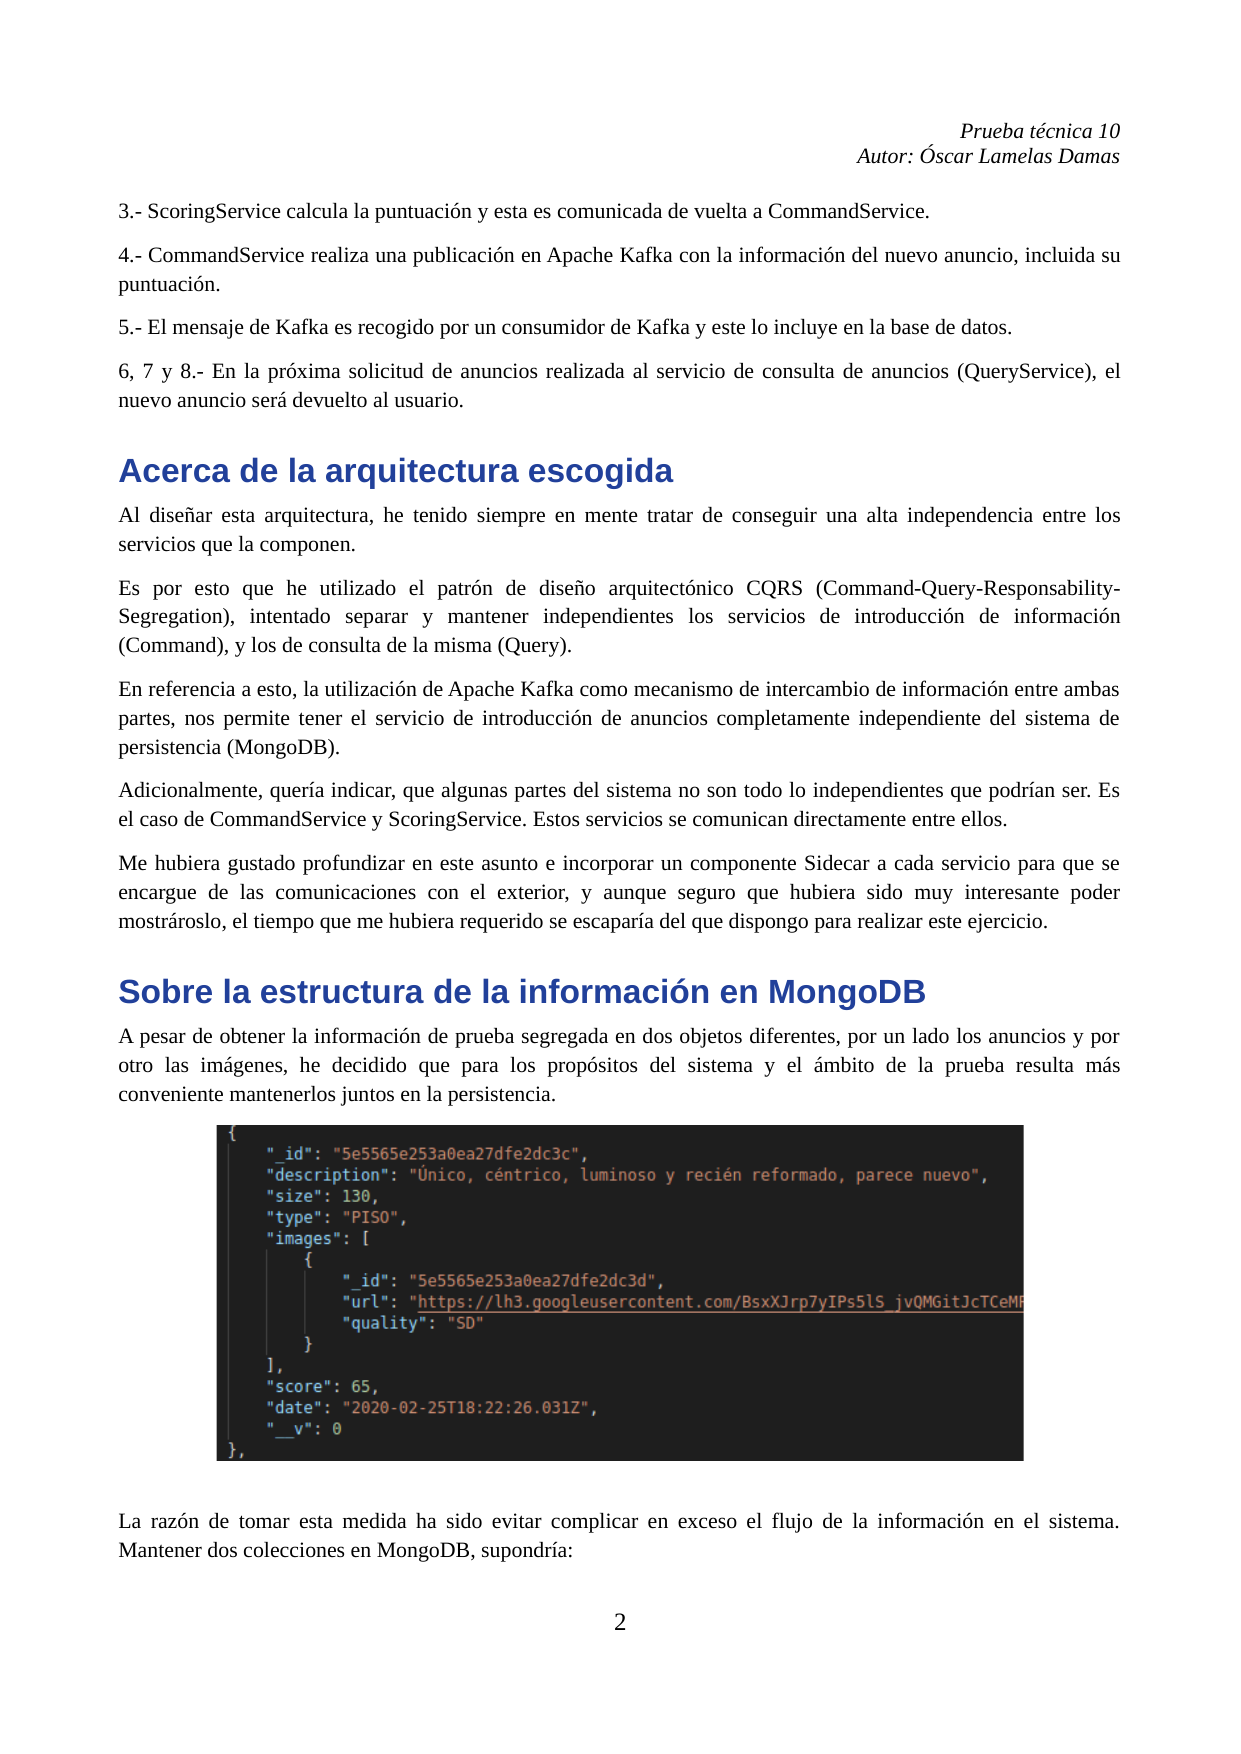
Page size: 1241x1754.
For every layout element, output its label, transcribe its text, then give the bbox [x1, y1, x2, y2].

text Adicionalmente, quería indicar, que algunas partes del sistema no son todo lo independientes que podrían ser. Es el caso de CommandService y ScoringService. Estos servicios se comunican directamente entre ellos. [118, 777, 1122, 832]
text 6, 7 y 8.- En la próxima solicitud de anuncios realizada al servicio de consulta de anuncios (QueryService), el nuevo anuncio será devuelto al usuario. [118, 358, 1122, 412]
subtitle Sobre la estructura de la información en MongoDB [118, 972, 1122, 1011]
text 3.- ScoringService calcula la puntuación y esta es comunicada de vuelta a CommandService. [118, 198, 1122, 223]
text Me hubiera gustado profundizar en este asunto e incorporar un componente Sidecar a cada servicio para que se encargue de las comunicaciones con el exterior, y aunque seguro que hubiera sido muy interesante poder mostrároslo, el tiempo que me hubiera requerido se escaparía del que dispongo para realizar este ejercicio. [118, 850, 1122, 933]
subtitle Acerca de la arquitectura escogida [118, 451, 1122, 489]
text 5.- El mensaje de Kafka es recogido por un consumidor de Kafka y este lo incluye en la base de datos. [118, 314, 1122, 339]
text 4.- CommandService realiza una publicación en Apache Kafka con la información del nuevo anuncio, incluida su puntuación. [118, 242, 1122, 296]
picture [216, 1125, 1024, 1461]
text Es por esto que he utilizado el patrón de diseño arquitectónico CQRS (Command-Query-Responsability-Segregation), intentado separar y mantener independientes los servicios de introducción de información (Command), y los de consulta de la misma (Query). [118, 574, 1122, 658]
text A pesar de obtener la información de prueba segregada en dos objetos diferentes, por un lado los anuncios y por otro las imágenes, he decidido que para los propósitos del sistema y el ámbito de la prueba resulta más conveniente mantenerlos juntos en la persistencia. [118, 1023, 1122, 1107]
text Al diseñar esta arquitectura, he tenido siempre en mente tratar de conseguir una alta independencia entre los servicios que la componen. [118, 502, 1122, 556]
text La razón de tomar esta medida ha sido evitar complicar en exceso el flujo de la información en el sistema. Mantener dos colecciones en MongoDB, supondría: [118, 1508, 1122, 1562]
text En referencia a esto, la utilización de Apache Kafka como mecanismo de intercambio de información entre ambas partes, nos permite tener el servicio de introducción de anuncios completamente independiente del sistema de persistencia (MongoDB). [118, 676, 1122, 759]
